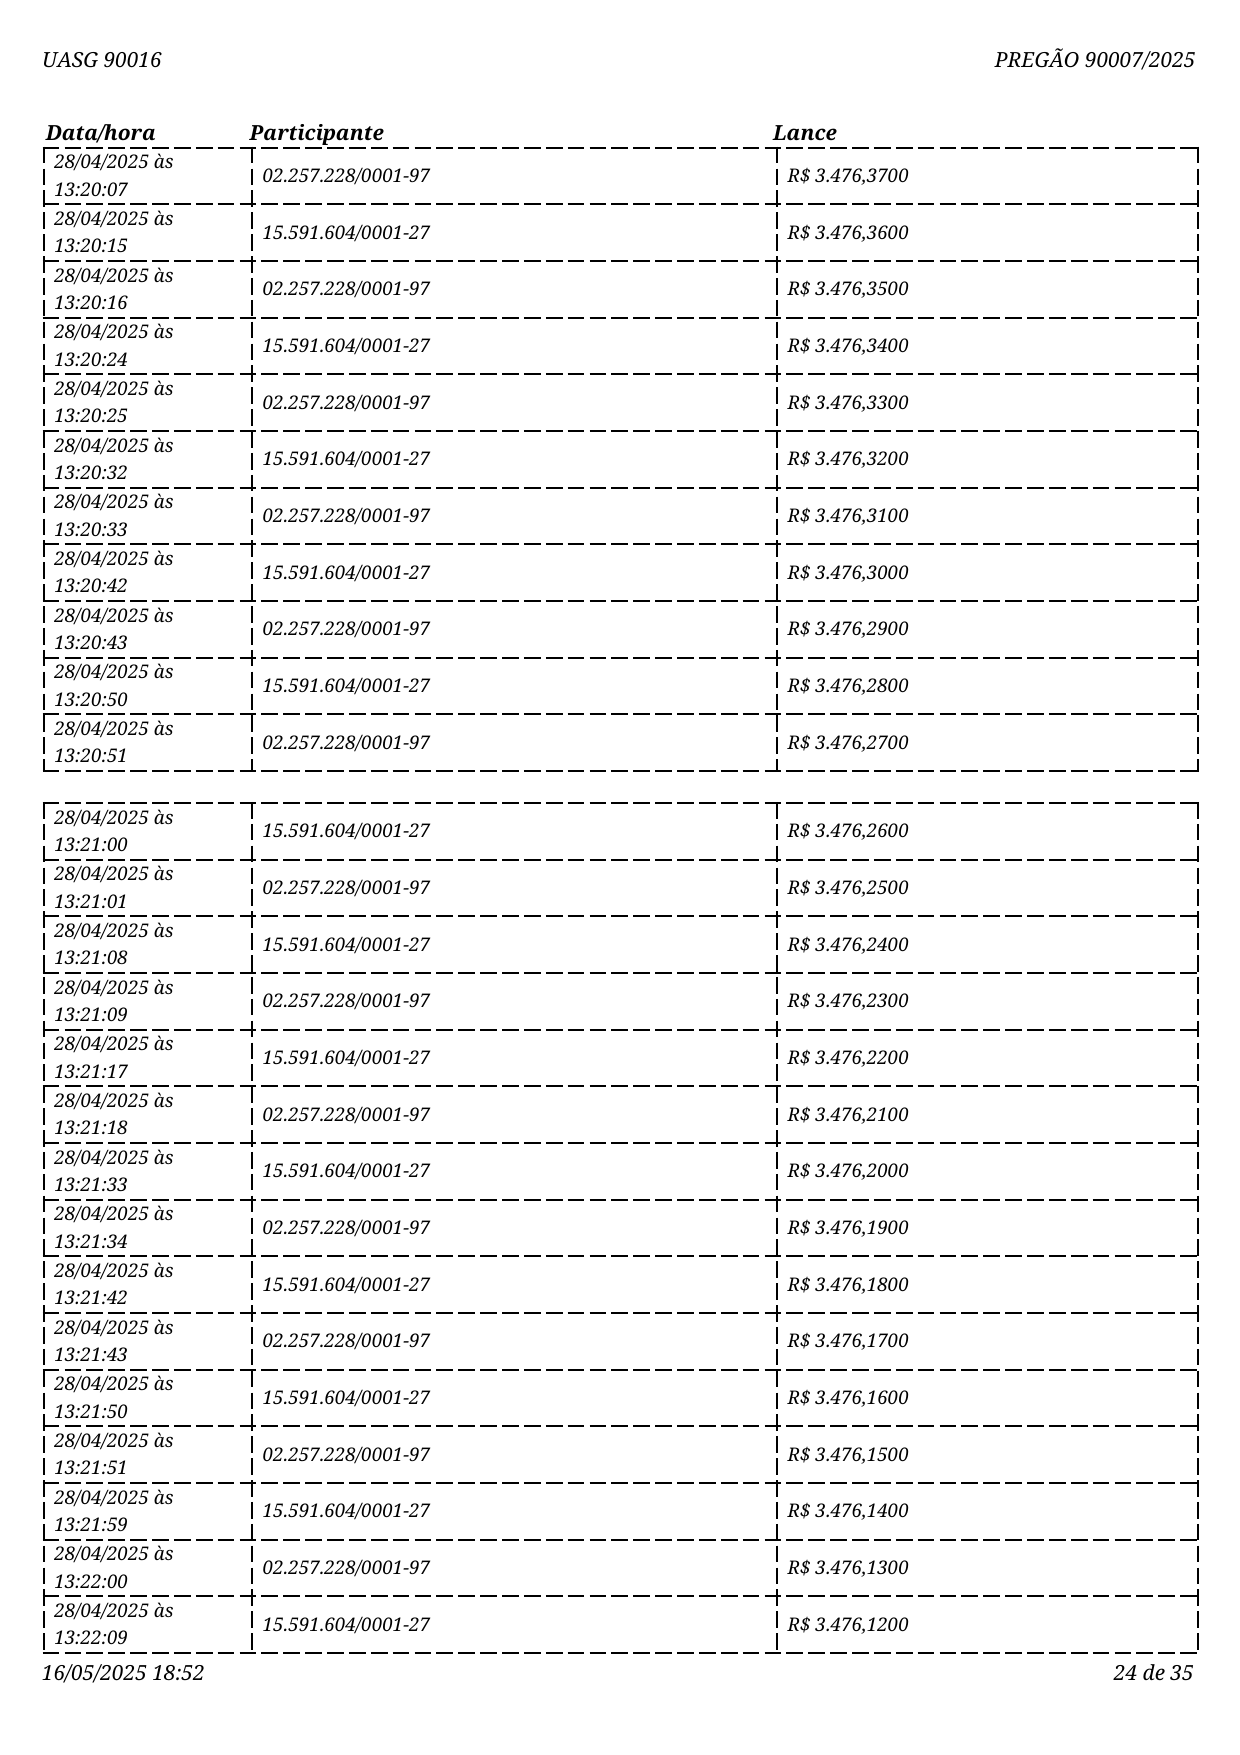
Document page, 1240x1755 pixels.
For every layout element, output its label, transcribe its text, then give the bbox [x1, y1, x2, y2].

table_cell R$ 3.476,2000 [777, 1142, 1198, 1198]
table_cell R$ 3.476,3000 [777, 543, 1198, 600]
table_cell 28/04/2025 às 13:20:43 [44, 600, 252, 657]
table_cell R$ 3.476,2100 [777, 1085, 1198, 1142]
table_cell 15.591.604/0001-27 [252, 1482, 777, 1538]
table_cell 28/04/2025 às 13:20:50 [44, 657, 252, 713]
table_cell 02.257.228/0001-97 [252, 487, 777, 543]
table_cell 02.257.228/0001-97 [252, 147, 777, 203]
table_cell R$ 3.476,3500 [777, 260, 1198, 317]
table_cell 28/04/2025 às 13:20:15 [44, 203, 252, 260]
table_cell 28/04/2025 às 13:21:34 [44, 1199, 252, 1255]
table_cell 02.257.228/0001-97 [252, 1312, 777, 1368]
table_cell R$ 3.476,1900 [777, 1199, 1198, 1255]
table_cell R$ 3.476,1500 [777, 1425, 1198, 1482]
table_cell 02.257.228/0001-97 [252, 373, 777, 430]
table_cell 28/04/2025 às 13:20:51 [44, 713, 252, 770]
table_cell 15.591.604/0001-27 [252, 203, 777, 260]
table_cell 15.591.604/0001-27 [252, 1369, 777, 1425]
table_cell 28/04/2025 às 13:21:09 [44, 972, 252, 1028]
table_cell 02.257.228/0001-97 [252, 1085, 777, 1142]
table_cell R$ 3.476,3100 [777, 487, 1198, 543]
table_cell 28/04/2025 às 13:20:16 [44, 260, 252, 317]
table_header 28/04/2025 às 13:21:00 [44, 802, 252, 858]
table_cell R$ 3.476,2200 [777, 1029, 1198, 1085]
table_cell 15.591.604/0001-27 [252, 1142, 777, 1198]
table_cell 28/04/2025 às 13:21:43 [44, 1312, 252, 1368]
table_cell 02.257.228/0001-97 [252, 713, 777, 770]
table_cell R$ 3.476,2500 [777, 859, 1198, 915]
table_cell 15.591.604/0001-27 [252, 317, 777, 373]
table_cell 02.257.228/0001-97 [252, 972, 777, 1028]
table_cell R$ 3.476,3600 [777, 203, 1198, 260]
table_cell R$ 3.476,3700 [777, 147, 1198, 203]
table_cell R$ 3.476,2900 [777, 600, 1198, 657]
table_cell 28/04/2025 às 13:20:07 [44, 147, 252, 203]
table_cell R$ 3.476,1200 [777, 1595, 1198, 1652]
table_cell R$ 3.476,1400 [777, 1482, 1198, 1538]
table_cell R$ 3.476,2800 [777, 657, 1198, 713]
table_cell 28/04/2025 às 13:20:32 [44, 430, 252, 487]
table_cell 15.591.604/0001-27 [252, 915, 777, 972]
table_cell R$ 3.476,3400 [777, 317, 1198, 373]
table_cell 28/04/2025 às 13:22:09 [44, 1595, 252, 1652]
table_cell 28/04/2025 às 13:21:08 [44, 915, 252, 972]
table_cell R$ 3.476,2300 [777, 972, 1198, 1028]
table_cell 02.257.228/0001-97 [252, 1199, 777, 1255]
table_cell 28/04/2025 às 13:21:51 [44, 1425, 252, 1482]
table_cell 28/04/2025 às 13:21:17 [44, 1029, 252, 1085]
table_header R$ 3.476,2600 [777, 802, 1198, 858]
table_cell 15.591.604/0001-27 [252, 657, 777, 713]
table_cell 28/04/2025 às 13:20:24 [44, 317, 252, 373]
table_cell 28/04/2025 às 13:20:25 [44, 373, 252, 430]
table_cell 28/04/2025 às 13:22:00 [44, 1539, 252, 1595]
table_cell 02.257.228/0001-97 [252, 1539, 777, 1595]
table_cell 28/04/2025 às 13:21:18 [44, 1085, 252, 1142]
table_cell 28/04/2025 às 13:21:59 [44, 1482, 252, 1538]
table_cell 15.591.604/0001-27 [252, 543, 777, 600]
table_cell 02.257.228/0001-97 [252, 1425, 777, 1482]
table_cell R$ 3.476,2400 [777, 915, 1198, 972]
table_cell 15.591.604/0001-27 [252, 1255, 777, 1312]
table_header 15.591.604/0001-27 [252, 802, 777, 858]
table_cell 15.591.604/0001-27 [252, 1595, 777, 1652]
table_cell 15.591.604/0001-27 [252, 1029, 777, 1085]
table_cell R$ 3.476,1600 [777, 1369, 1198, 1425]
table_cell 02.257.228/0001-97 [252, 600, 777, 657]
table_cell 28/04/2025 às 13:21:33 [44, 1142, 252, 1198]
table_cell 28/04/2025 às 13:21:50 [44, 1369, 252, 1425]
table_cell R$ 3.476,3200 [777, 430, 1198, 487]
table_cell 28/04/2025 às 13:21:01 [44, 859, 252, 915]
table_cell 28/04/2025 às 13:20:42 [44, 543, 252, 600]
table_cell R$ 3.476,2700 [777, 713, 1198, 770]
table_cell 02.257.228/0001-97 [252, 260, 777, 317]
table_cell 28/04/2025 às 13:21:42 [44, 1255, 252, 1312]
table_cell R$ 3.476,3300 [777, 373, 1198, 430]
table_cell 02.257.228/0001-97 [252, 859, 777, 915]
table_cell R$ 3.476,1300 [777, 1539, 1198, 1595]
table_cell R$ 3.476,1700 [777, 1312, 1198, 1368]
table_cell 28/04/2025 às 13:20:33 [44, 487, 252, 543]
table_cell R$ 3.476,1800 [777, 1255, 1198, 1312]
table_cell 15.591.604/0001-27 [252, 430, 777, 487]
